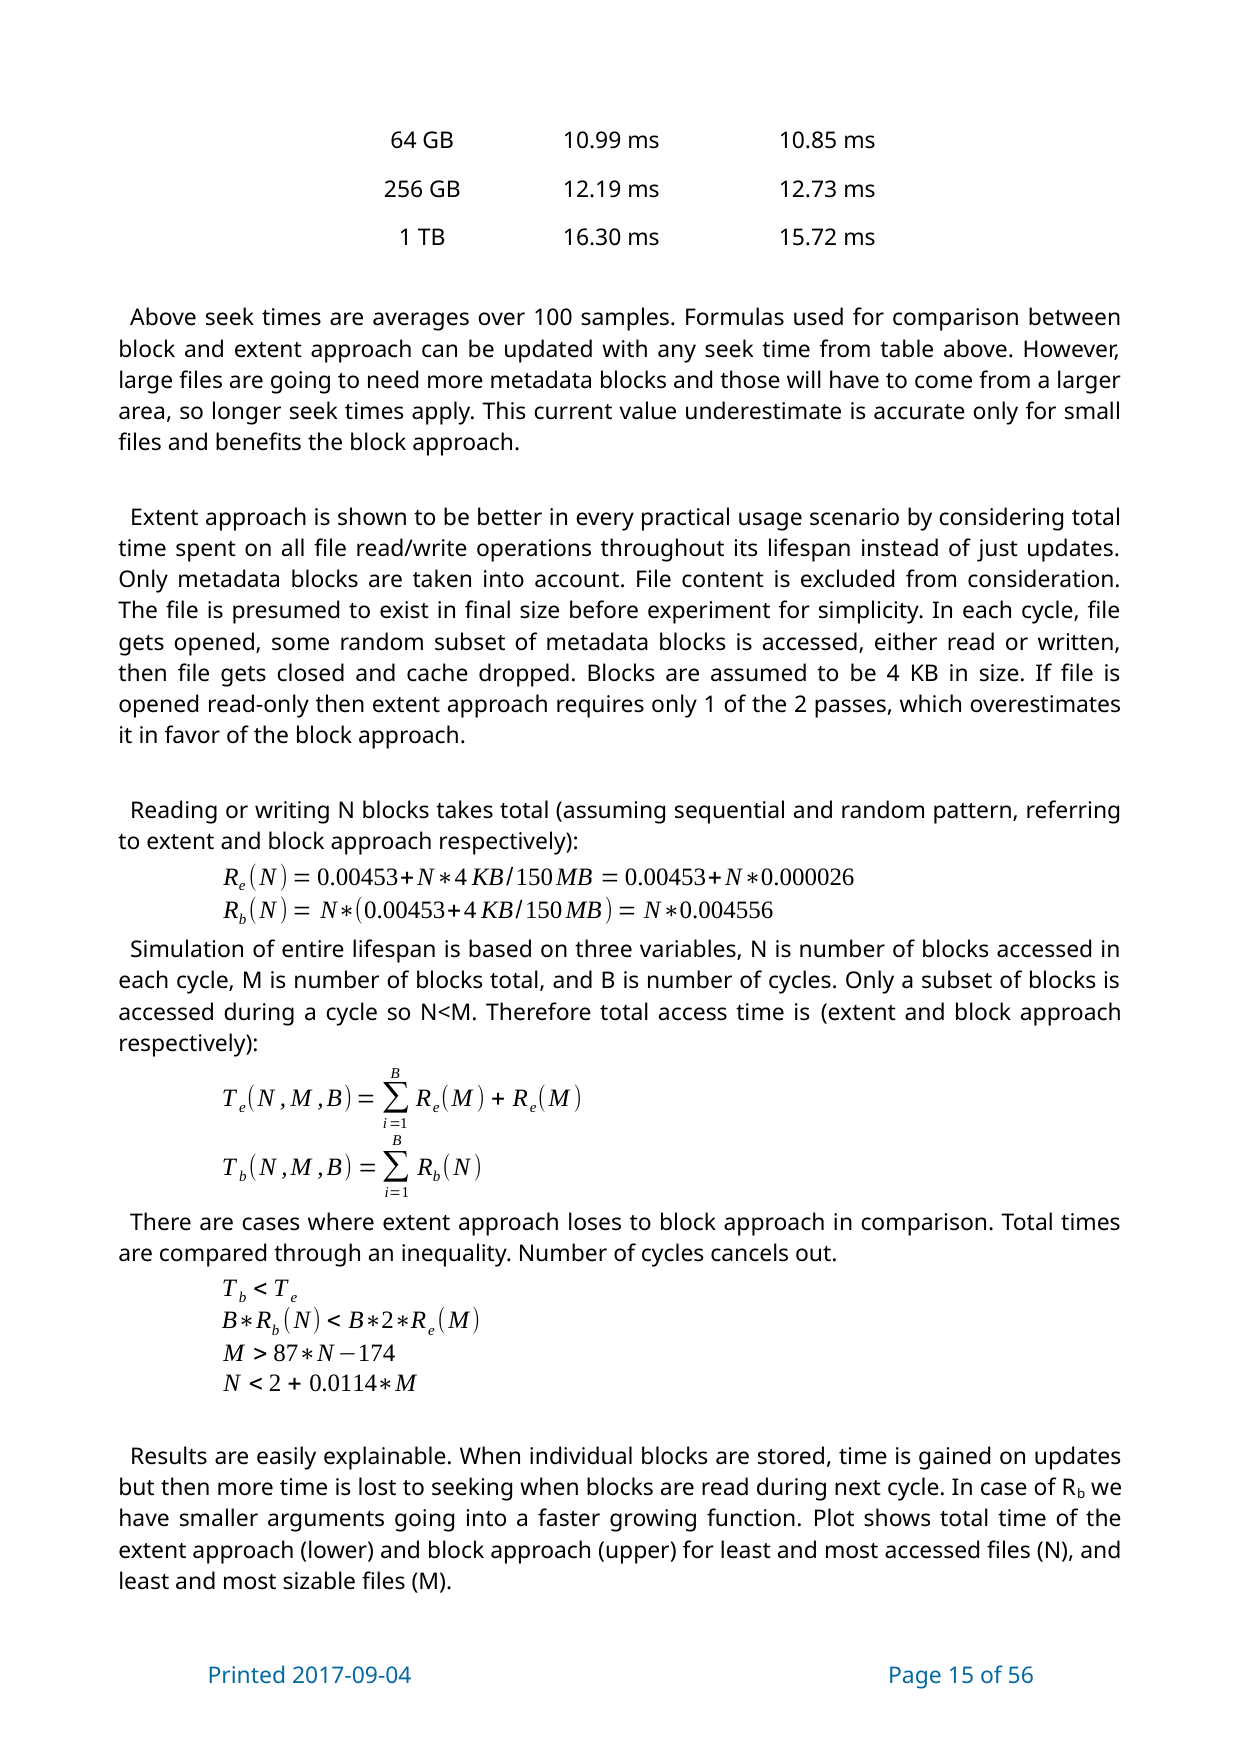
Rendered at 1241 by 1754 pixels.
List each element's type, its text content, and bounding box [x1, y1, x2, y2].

table_cell [118, 118, 331, 167]
text Reading or writing N blocks takes total (assuming sequential and random pattern, referring to extent and block approach respectively): [118, 794, 1122, 856]
text There are cases where extent approach loses to block approach in comparison. Total times are compared through an inequality. Number of cycles cancels out. [118, 1206, 1122, 1268]
text Simulation of entire lifespan is based on three variables, N is number of blocks accessed in each cycle, M is number of blocks total, and B is number of cycles. Only a subset of blocks is accessed during a cycle so N<M. Therefore total access time is (extent and block approach respectively): [118, 933, 1122, 1058]
table_cell 10.99 ms [501, 118, 709, 167]
text Extent approach is shown to be better in every practical usage scenario by considering total time spent on all file read/write operations throughout its lifespan instead of just updates. Only metadata blocks are taken into account. File content is excluded from consideration. The file is presumed to exist in final size before experiment for simplicity. In each cycle, file gets opened, some random subset of metadata blocks is accessed, either read or written, then file gets closed and cache dropped. Blocks are assumed to be 4 KB in size. If file is opened read-only then extent approach requires only 1 of the 2 passes, which overestimates it in favor of the block approach. [118, 501, 1122, 751]
table_cell 16.30 ms [501, 215, 709, 264]
table_cell 12.19 ms [501, 167, 709, 215]
table_cell [118, 167, 331, 215]
table_cell [933, 215, 1122, 264]
table_cell 64 GB [331, 118, 501, 167]
text Results are easily explainable. When individual blocks are stored, time is gained on updates but then more time is lost to seeking when blocks are read during next cycle. In case of Rb we have smaller arguments going into a faster growing function. Plot shows total time of the extent approach (lower) and block approach (upper) for least and most accessed files (N), and least and most sizable files (M). [118, 1440, 1122, 1596]
table_cell [118, 215, 331, 264]
table_cell [933, 118, 1122, 167]
text Above seek times are averages over 100 samples. Formulas used for comparison between block and extent approach can be updated with any seek time from table above. However, large files are going to need more metadata blocks and those will have to come from a larger area, so longer seek times apply. This current value underestimate is accurate only for small files and benefits the block approach. [118, 301, 1122, 457]
table_cell 10.85 ms [709, 118, 933, 167]
table_cell 1 TB [331, 215, 501, 264]
table_cell 256 GB [331, 167, 501, 215]
table_cell 12.73 ms [709, 167, 933, 215]
table_cell [933, 167, 1122, 215]
table_cell 15.72 ms [709, 215, 933, 264]
